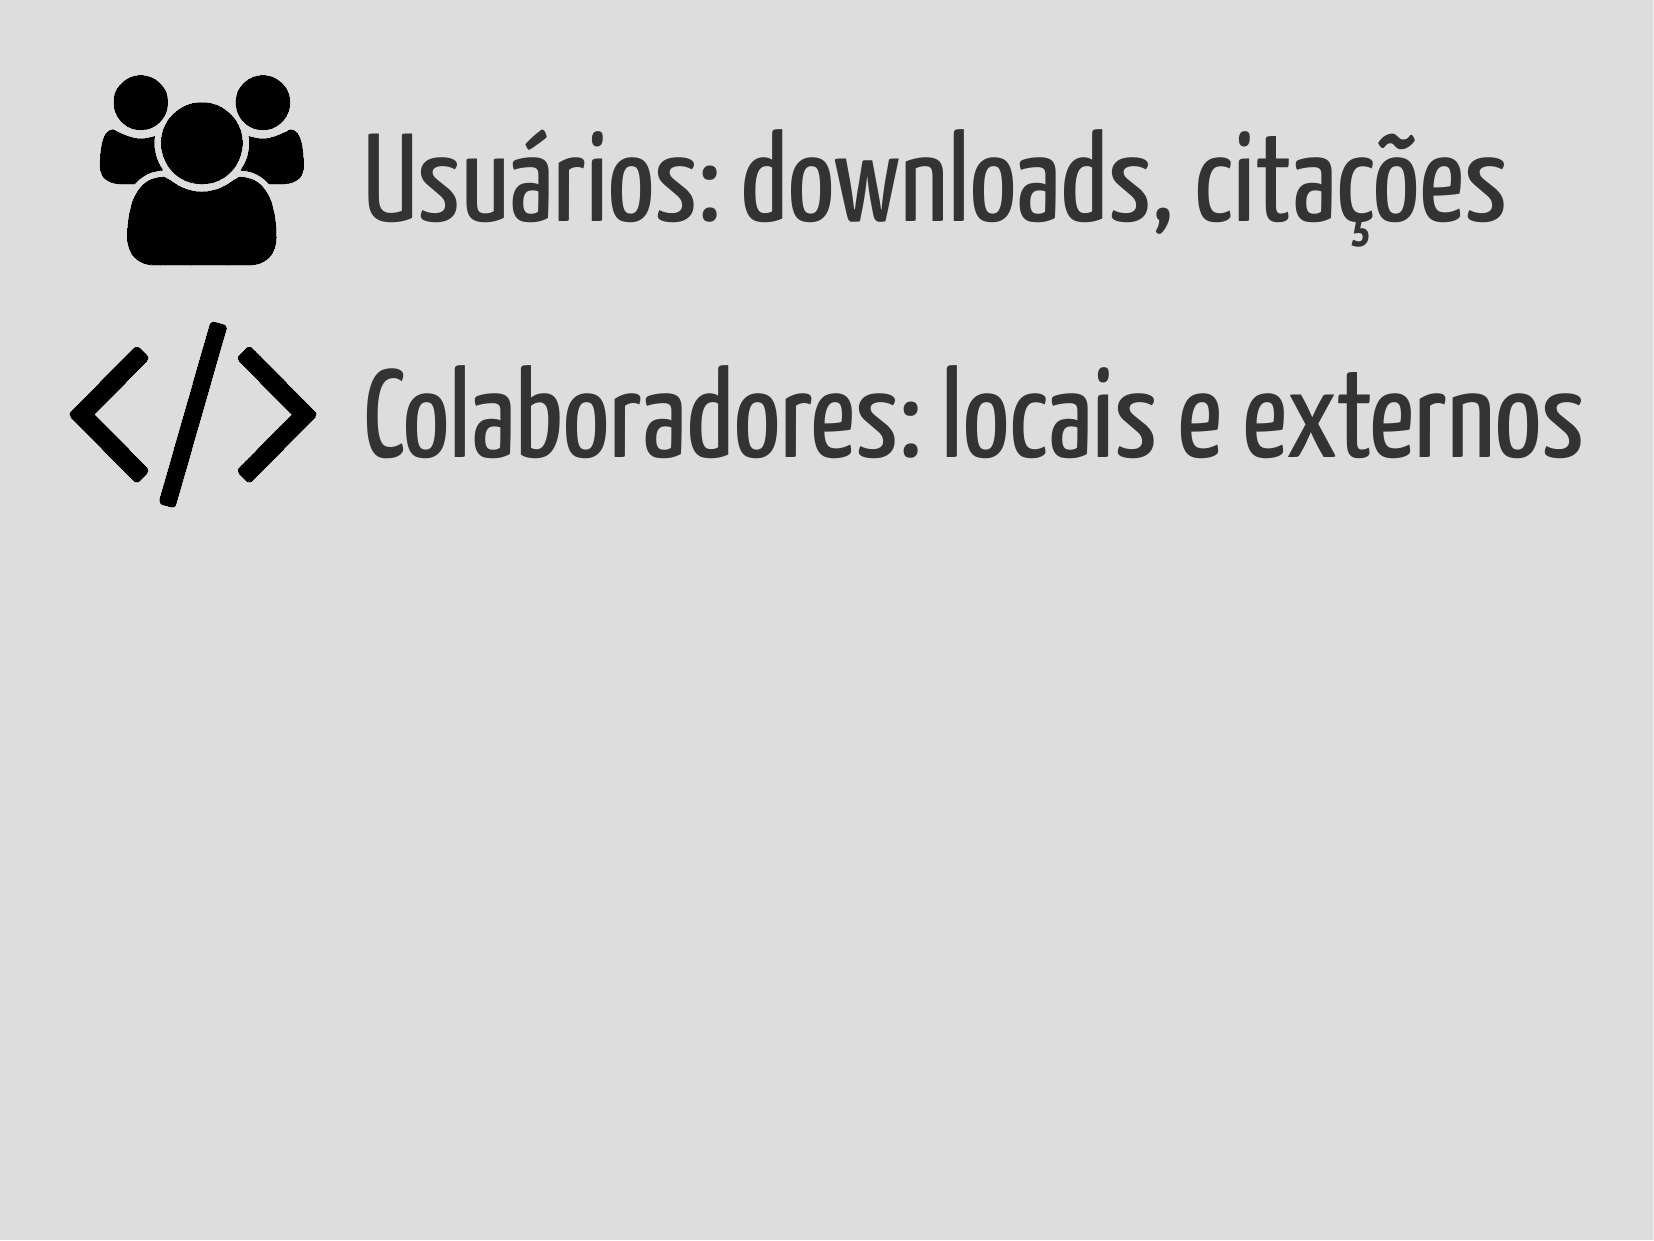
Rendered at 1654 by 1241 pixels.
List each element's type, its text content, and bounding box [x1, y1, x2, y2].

picture [64, 315, 321, 517]
text_box Usuários: downloads, citações [348, 94, 1654, 255]
text_box Colaboradores: locais e externos [348, 330, 1654, 491]
picture [96, 71, 308, 272]
